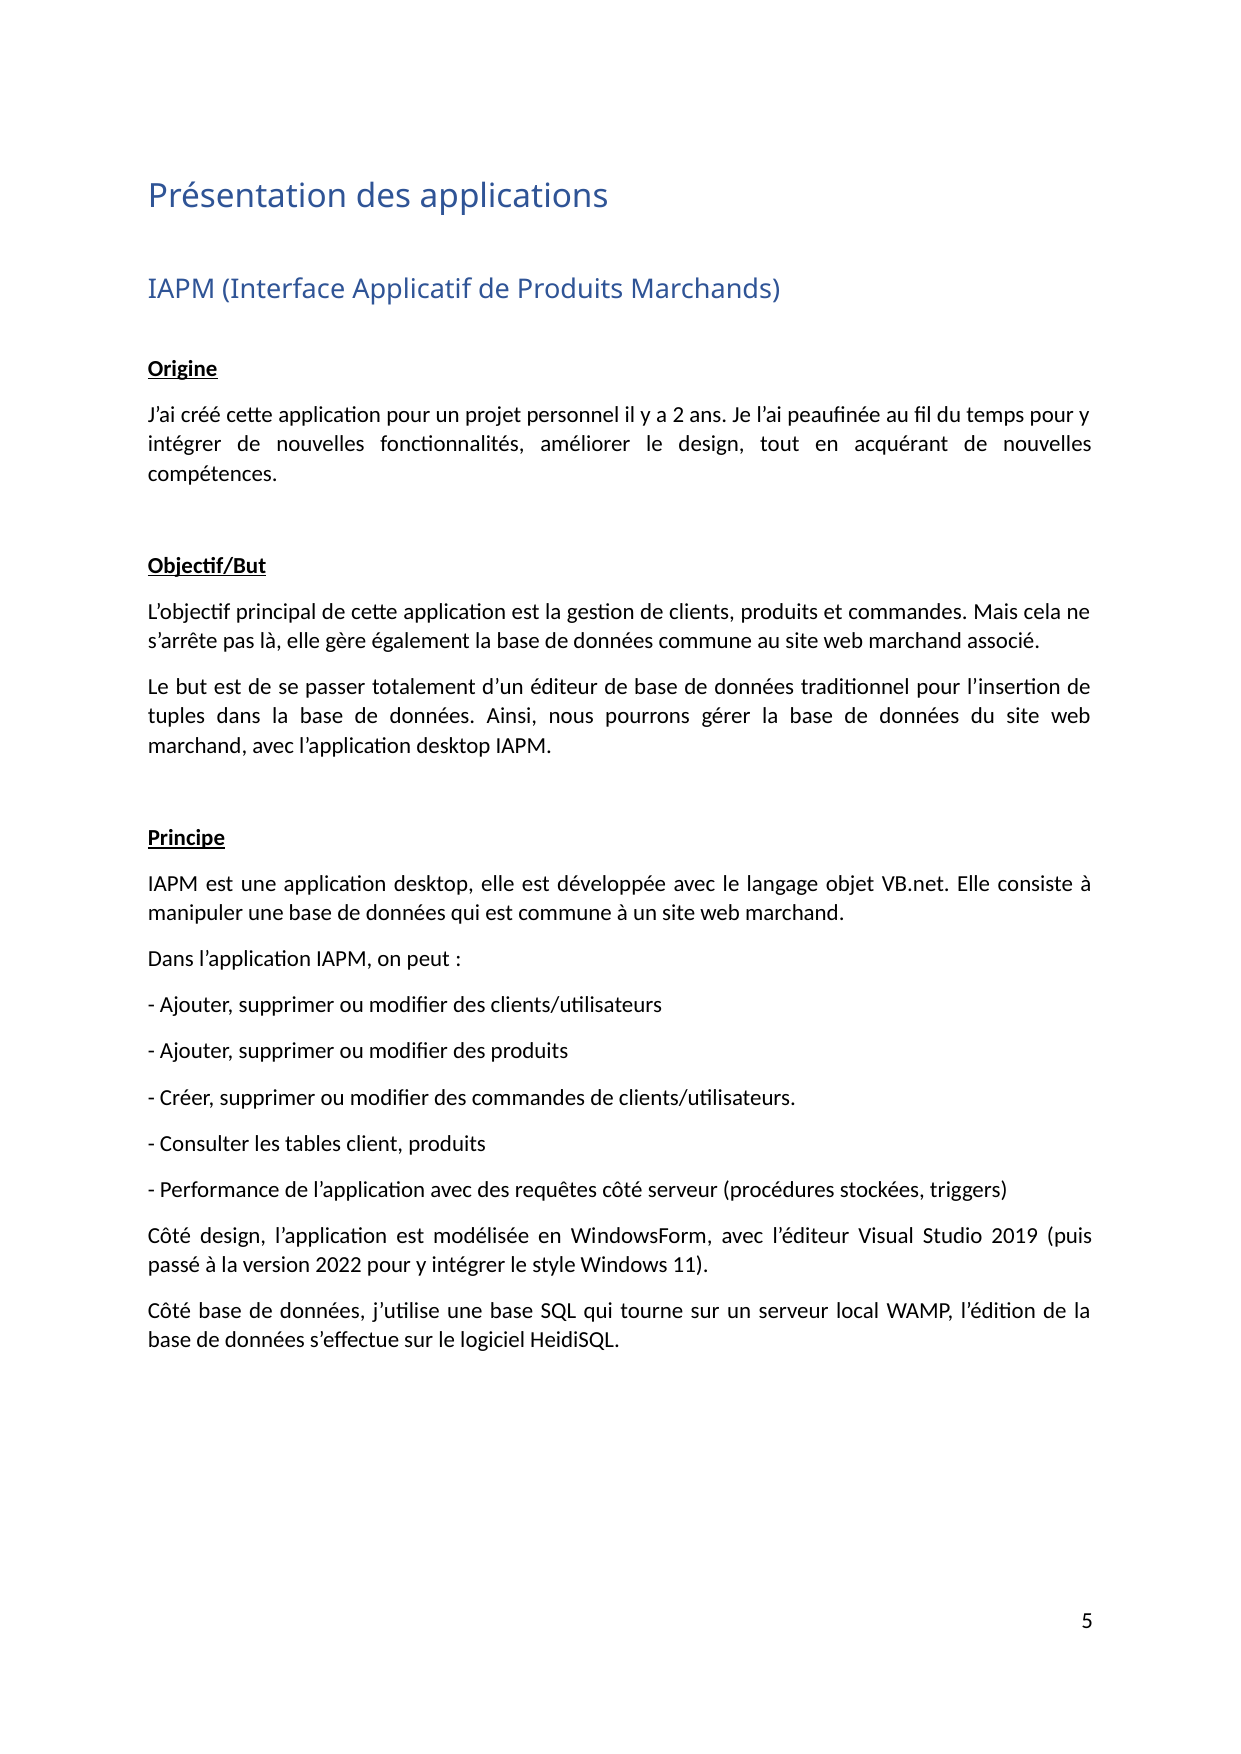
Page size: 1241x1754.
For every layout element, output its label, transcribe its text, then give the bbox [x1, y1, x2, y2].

text Côté base de données, j’utilise une base SQL qui tourne sur un serveur local WAMP, l’édition de la base de données s’effectue sur le logiciel HeidiSQL. [148, 1296, 1093, 1353]
text - Ajouter, supprimer ou modifier des produits [148, 1037, 1093, 1064]
text Principe [148, 823, 1093, 851]
text Origine [148, 354, 1093, 382]
text - Consulter les tables client, produits [148, 1129, 1093, 1157]
text J’ai créé cette application pour un projet personnel il y a 2 ans. Je l’ai peaufinée au fil du temps pour y intégrer de nouvelles fonctionnalités, améliorer le design, tout en acquérant de nouvelles compétences. [148, 400, 1093, 487]
text L’objectif principal de cette application est la gestion de clients, produits et commandes. Mais cela ne s’arrête pas là, elle gère également la base de données commune au site web marchand associé. [148, 597, 1093, 654]
text IAPM est une application desktop, elle est développée avec le langage objet VB.net. Elle consiste à manipuler une base de données qui est commune à un site web marchand. [148, 869, 1093, 926]
text Dans l’application IAPM, on peut : [148, 944, 1093, 972]
text Objectif/But [148, 551, 1093, 579]
subtitle IAPM (Interface Applicatif de Produits Marchands) [148, 269, 1093, 306]
text - Ajouter, supprimer ou modifier des clients/utilisateurs [148, 991, 1093, 1018]
text Côté design, l’application est modélisée en WindowsForm, avec l’éditeur Visual Studio 2019 (puis passé à la version 2022 pour y intégrer le style Windows 11). [148, 1221, 1093, 1278]
text - Performance de l’application avec des requêtes côté serveur (procédures stockées, triggers) [148, 1175, 1093, 1203]
text Le but est de se passer totalement d’un éditeur de base de données traditionnel pour l’insertion de tuples dans la base de données. Ainsi, nous pourrons gérer la base de données du site web marchand, avec l’application desktop IAPM. [148, 672, 1093, 759]
subtitle Présentation des applications [148, 171, 1093, 217]
text - Créer, supprimer ou modifier des commandes de clients/utilisateurs. [148, 1083, 1093, 1111]
